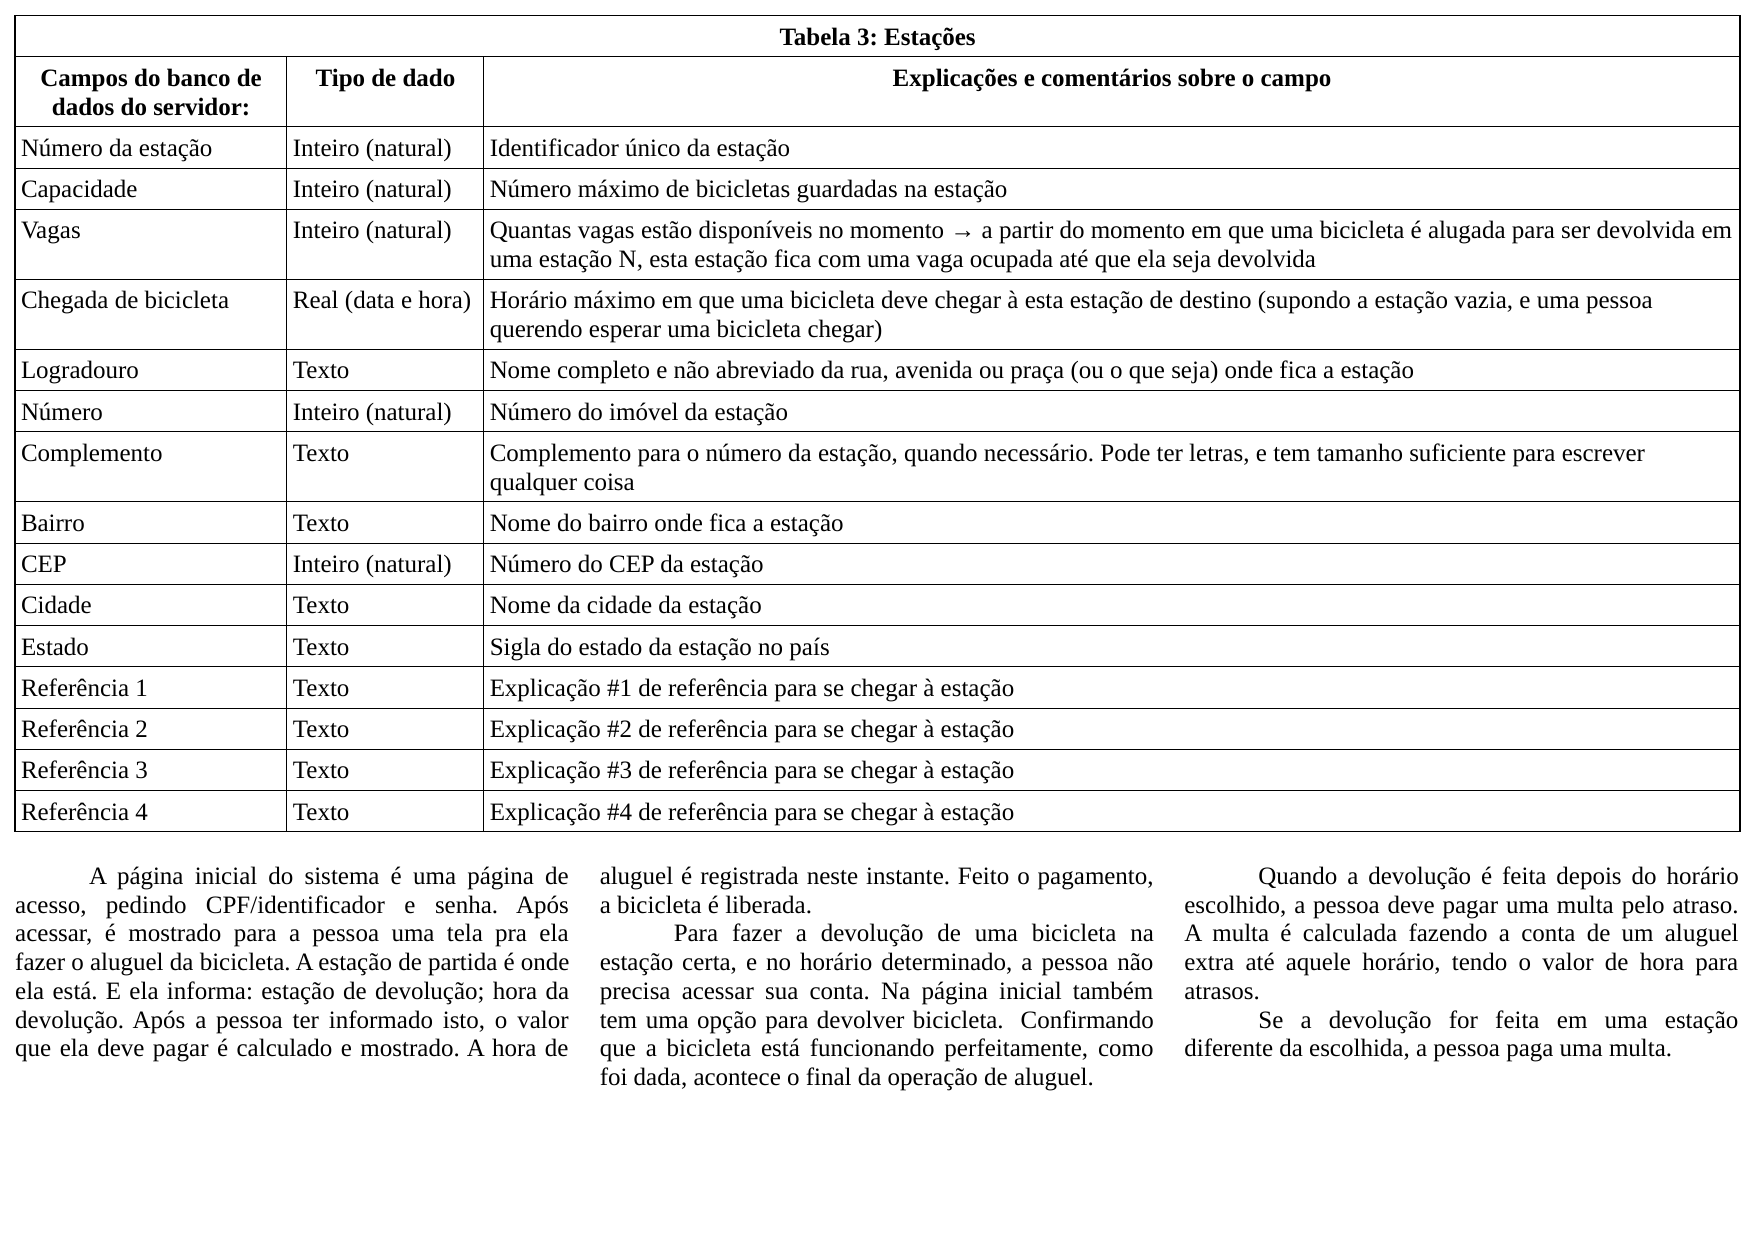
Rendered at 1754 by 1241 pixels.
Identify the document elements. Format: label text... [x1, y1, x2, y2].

table_cell Cidade [16, 585, 286, 625]
table_cell Chegada de bicicleta [16, 280, 286, 349]
table_cell Vagas [16, 210, 286, 279]
table_cell Explicações e comentários sobre o campo [484, 57, 1739, 126]
table_cell Nome da cidade da estação [484, 585, 1739, 625]
table_cell Complemento para o número da estação, quando necessário. Pode ter letras, e tem tamanho suficiente para escrever qualquer coisa [484, 432, 1739, 501]
table_cell Inteiro (natural) [287, 544, 483, 584]
table_cell Texto [287, 791, 483, 831]
table_cell Número [16, 391, 286, 431]
table_cell Texto [287, 432, 483, 501]
table_cell Referência 3 [16, 750, 286, 790]
table_cell Inteiro (natural) [287, 127, 483, 167]
text Quando a devolução é feita depois do horário escolhido, a pessoa deve pagar uma multa pelo atraso. A multa é calculada fazendo a conta de um aluguel extra até aquele horário, tendo o valor de hora para atrasos. [1184, 861, 1739, 1005]
table_cell Tipo de dado [287, 57, 483, 126]
table_cell Capacidade [16, 169, 286, 209]
table_cell Campos do banco de dados do servidor: [16, 57, 286, 126]
table_cell Referência 2 [16, 709, 286, 749]
table_cell Explicação #1 de referência para se chegar à estação [484, 667, 1739, 707]
table_cell Quantas vagas estão disponíveis no momento → a partir do momento em que uma bicicleta é alugada para ser devolvida em uma estação N, esta estação fica com uma vaga ocupada até que ela seja devolvida [484, 210, 1739, 279]
table_cell Texto [287, 750, 483, 790]
table_cell CEP [16, 544, 286, 584]
table_cell Nome do bairro onde fica a estação [484, 502, 1739, 542]
table_cell Número da estação [16, 127, 286, 167]
table_cell Número do CEP da estação [484, 544, 1739, 584]
table_cell Texto [287, 709, 483, 749]
table_cell Inteiro (natural) [287, 169, 483, 209]
table_cell Complemento [16, 432, 286, 501]
text Para fazer a devolução de uma bicicleta na estação certa, e no horário determinado, a pessoa não precisa acessar sua conta. Na página inicial também tem uma opção para devolver bicicleta. Confirmando que a bicicleta está funcionando perfeitamente, como foi dada, acontece o final da operação de aluguel. [599, 918, 1154, 1091]
table_cell Explicação #3 de referência para se chegar à estação [484, 750, 1739, 790]
text Se a devolução for feita em uma estação diferente da escolhida, a pessoa paga uma multa. [1184, 1005, 1739, 1062]
table_cell Real (data e hora) [287, 280, 483, 349]
table_cell Explicação #2 de referência para se chegar à estação [484, 709, 1739, 749]
table_cell Logradouro [16, 350, 286, 390]
table_header Tabela 3: Estações [16, 16, 1739, 56]
table_cell Inteiro (natural) [287, 391, 483, 431]
table_cell Inteiro (natural) [287, 210, 483, 279]
table_cell Número máximo de bicicletas guardadas na estação [484, 169, 1739, 209]
table_cell Estado [16, 626, 286, 666]
text A página inicial do sistema é uma página de acesso, pedindo CPF/identificador e senha. Após acessar, é mostrado para a pessoa uma tela pra ela fazer o aluguel da bicicleta. A estação de partida é onde ela está. E ela informa: estação de devolução; hora da devolução. Após a pessoa ter informado isto, o valor que ela deve pagar é calculado e mostrado. A hora de [15, 861, 569, 1062]
table_cell Sigla do estado da estação no país [484, 626, 1739, 666]
table_cell Texto [287, 502, 483, 542]
table_cell Bairro [16, 502, 286, 542]
table_cell Texto [287, 585, 483, 625]
table_cell Número do imóvel da estação [484, 391, 1739, 431]
table_cell Nome completo e não abreviado da rua, avenida ou praça (ou o que seja) onde fica a estação [484, 350, 1739, 390]
table_cell Referência 4 [16, 791, 286, 831]
table_cell Texto [287, 667, 483, 707]
table_cell Referência 1 [16, 667, 286, 707]
table_cell Texto [287, 350, 483, 390]
table_cell Identificador único da estação [484, 127, 1739, 167]
table_cell Texto [287, 626, 483, 666]
text aluguel é registrada neste instante. Feito o pagamento, a bicicleta é liberada. [599, 861, 1154, 918]
table_cell Horário máximo em que uma bicicleta deve chegar à esta estação de destino (supondo a estação vazia, e uma pessoa querendo esperar uma bicicleta chegar) [484, 280, 1739, 349]
table_cell Explicação #4 de referência para se chegar à estação [484, 791, 1739, 831]
